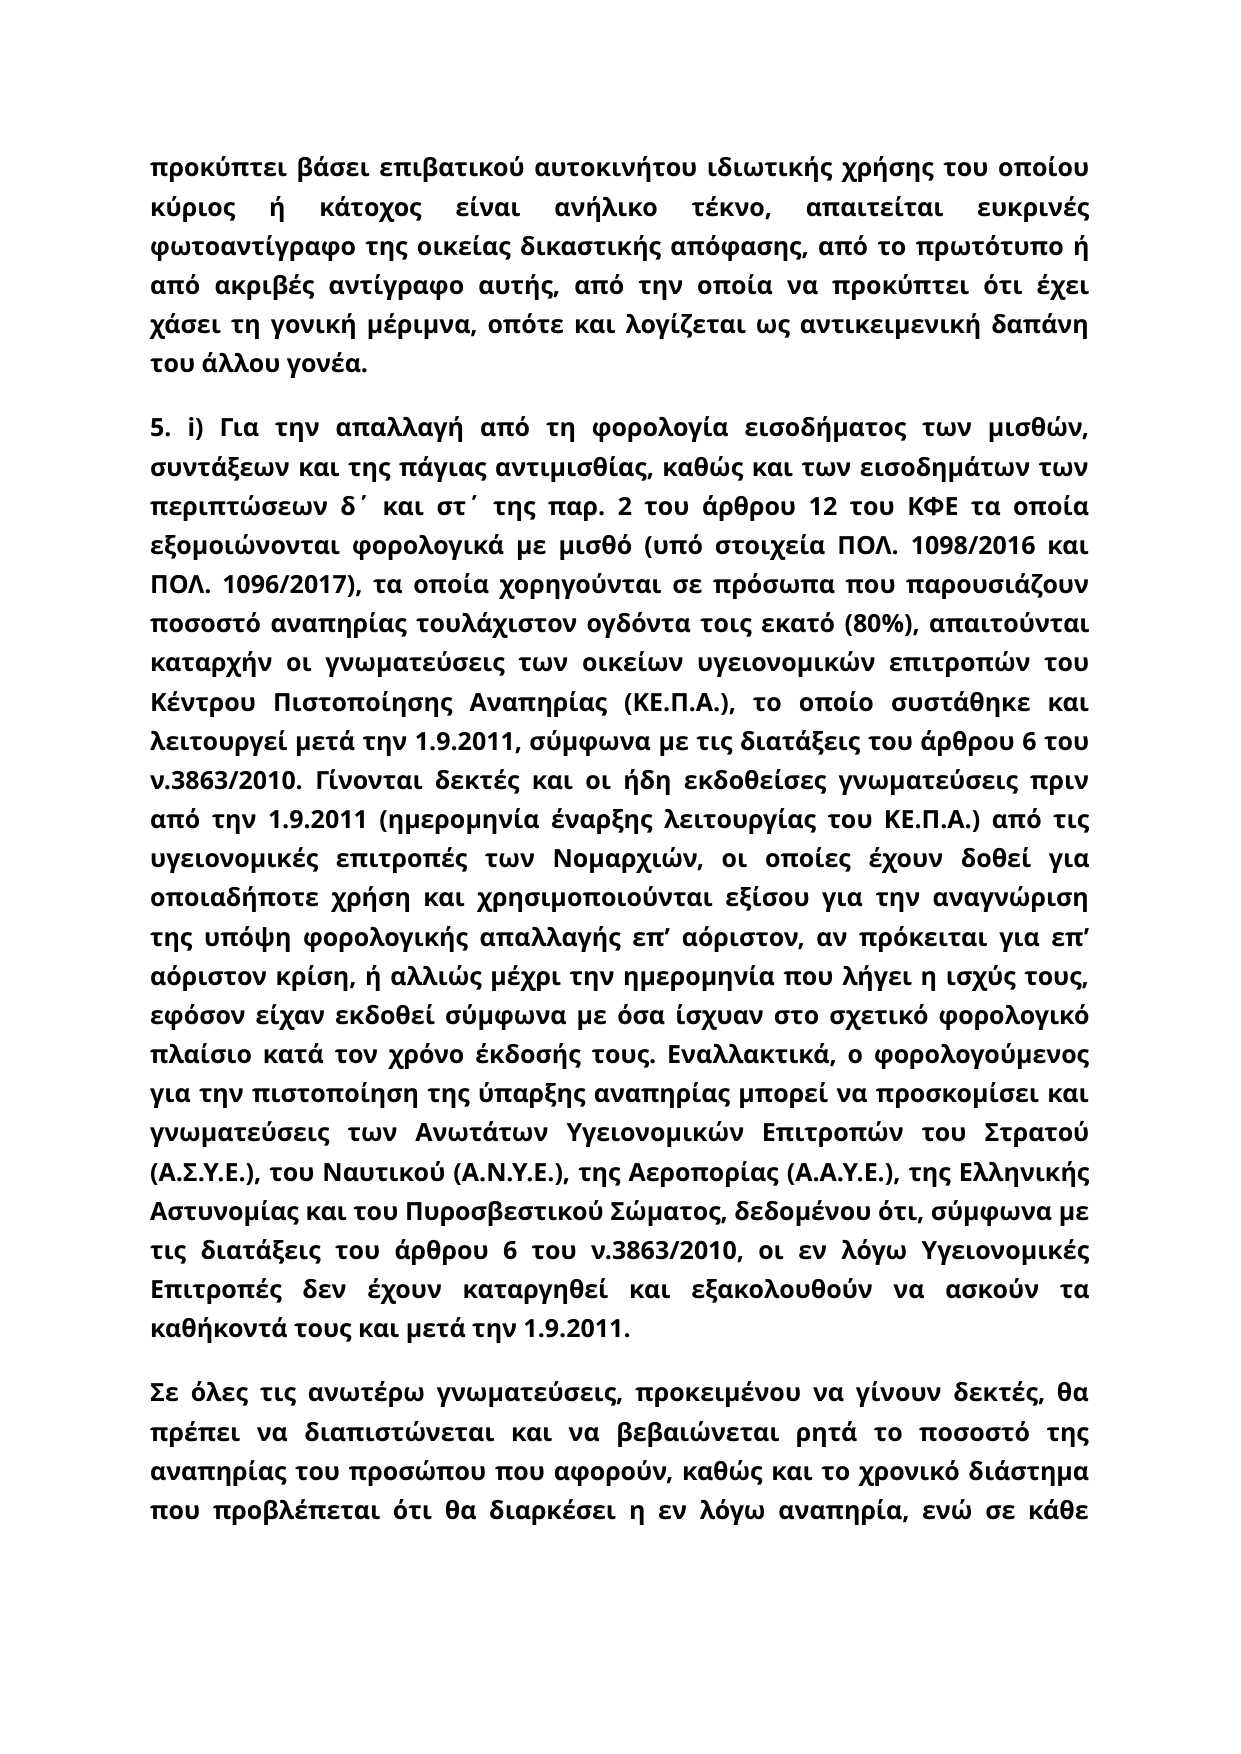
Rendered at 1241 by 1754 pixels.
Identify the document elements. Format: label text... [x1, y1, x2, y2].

text προκύπτει βάσει επιβατικού αυτοκινήτου ιδιωτικής χρήσης του οποίου κύριος ή κάτοχος είναι ανήλικο τέκνο, απαιτείται ευκρινές φωτοαντίγραφο της οικείας δικαστικής απόφασης, από το πρωτότυπο ή από ακριβές αντίγραφο αυτής, από την οποία να προκύπτει ότι έχει χάσει τη γονική μέριμνα, οπότε και λογίζεται ως αντικειμενική δαπάνη του άλλου γονέα. [150, 150, 1090, 380]
text 5. i) Για την απαλλαγή από τη φορολογία εισοδήματος των μισθών, συντάξεων και της πάγιας αντιμισθίας, καθώς και των εισοδημάτων των περιπτώσεων δ΄ και στ΄ της παρ. 2 του άρθρου 12 του ΚΦΕ τα οποία εξομοιώνονται φορολογικά με μισθό (υπό στοιχεία ΠΟΛ. 1098/2016 και ΠΟΛ. 1096/2017), τα οποία χορηγούνται σε πρόσωπα που παρουσιάζουν ποσοστό αναπηρίας τουλάχιστον ογδόντα τοις εκατό (80%), απαιτούνται καταρχήν οι γνωματεύσεις των οικείων υγειονομικών επιτροπών του Κέντρου Πιστοποίησης Αναπηρίας (ΚΕ.Π.Α.), το οποίο συστάθηκε και λειτουργεί μετά την 1.9.2011, σύμφωνα με τις διατάξεις του άρθρου 6 του ν.3863/2010. Γίνονται δεκτές και οι ήδη εκδοθείσες γνωματεύσεις πριν από την 1.9.2011 (ημερομηνία έναρξης λειτουργίας του ΚΕ.Π.Α.) από τις υγειονομικές επιτροπές των Νομαρχιών, οι οποίες έχουν δοθεί για οποιαδήποτε χρήση και χρησιμοποιούνται εξίσου για την αναγνώριση της υπόψη φορολογικής απαλλαγής επ’ αόριστον, αν πρόκειται για επ’ αόριστον κρίση, ή αλλιώς μέχρι την ημερομηνία που λήγει η ισχύς τους, εφόσον είχαν εκδοθεί σύμφωνα με όσα ίσχυαν στο σχετικό φορολογικό πλαίσιο κατά τον χρόνο έκδοσής τους. Εναλλακτικά, ο φορολογούμενος για την πιστοποίηση της ύπαρξης αναπηρίας μπορεί να προσκομίσει και γνωματεύσεις των Ανωτάτων Υγειονομικών Επιτροπών του Στρατού (Α.Σ.Υ.Ε.), του Ναυτικού (Α.Ν.Υ.Ε.), της Αεροπορίας (Α.Α.Υ.Ε.), της Ελληνικής Αστυνομίας και του Πυροσβεστικού Σώματος, δεδομένου ότι, σύμφωνα με τις διατάξεις του άρθρου 6 του ν.3863/2010, οι εν λόγω Υγειονομικές Επιτροπές δεν έχουν καταργηθεί και εξακολουθούν να ασκούν τα καθήκοντά τους και μετά την 1.9.2011. [150, 410, 1090, 1345]
text Σε όλες τις ανωτέρω γνωματεύσεις, προκειμένου να γίνουν δεκτές, θα πρέπει να διαπιστώνεται και να βεβαιώνεται ρητά το ποσοστό της αναπηρίας του προσώπου που αφορούν, καθώς και το χρονικό διάστημα που προβλέπεται ότι θα διαρκέσει η εν λόγω αναπηρία, ενώ σε κάθε [150, 1375, 1090, 1527]
